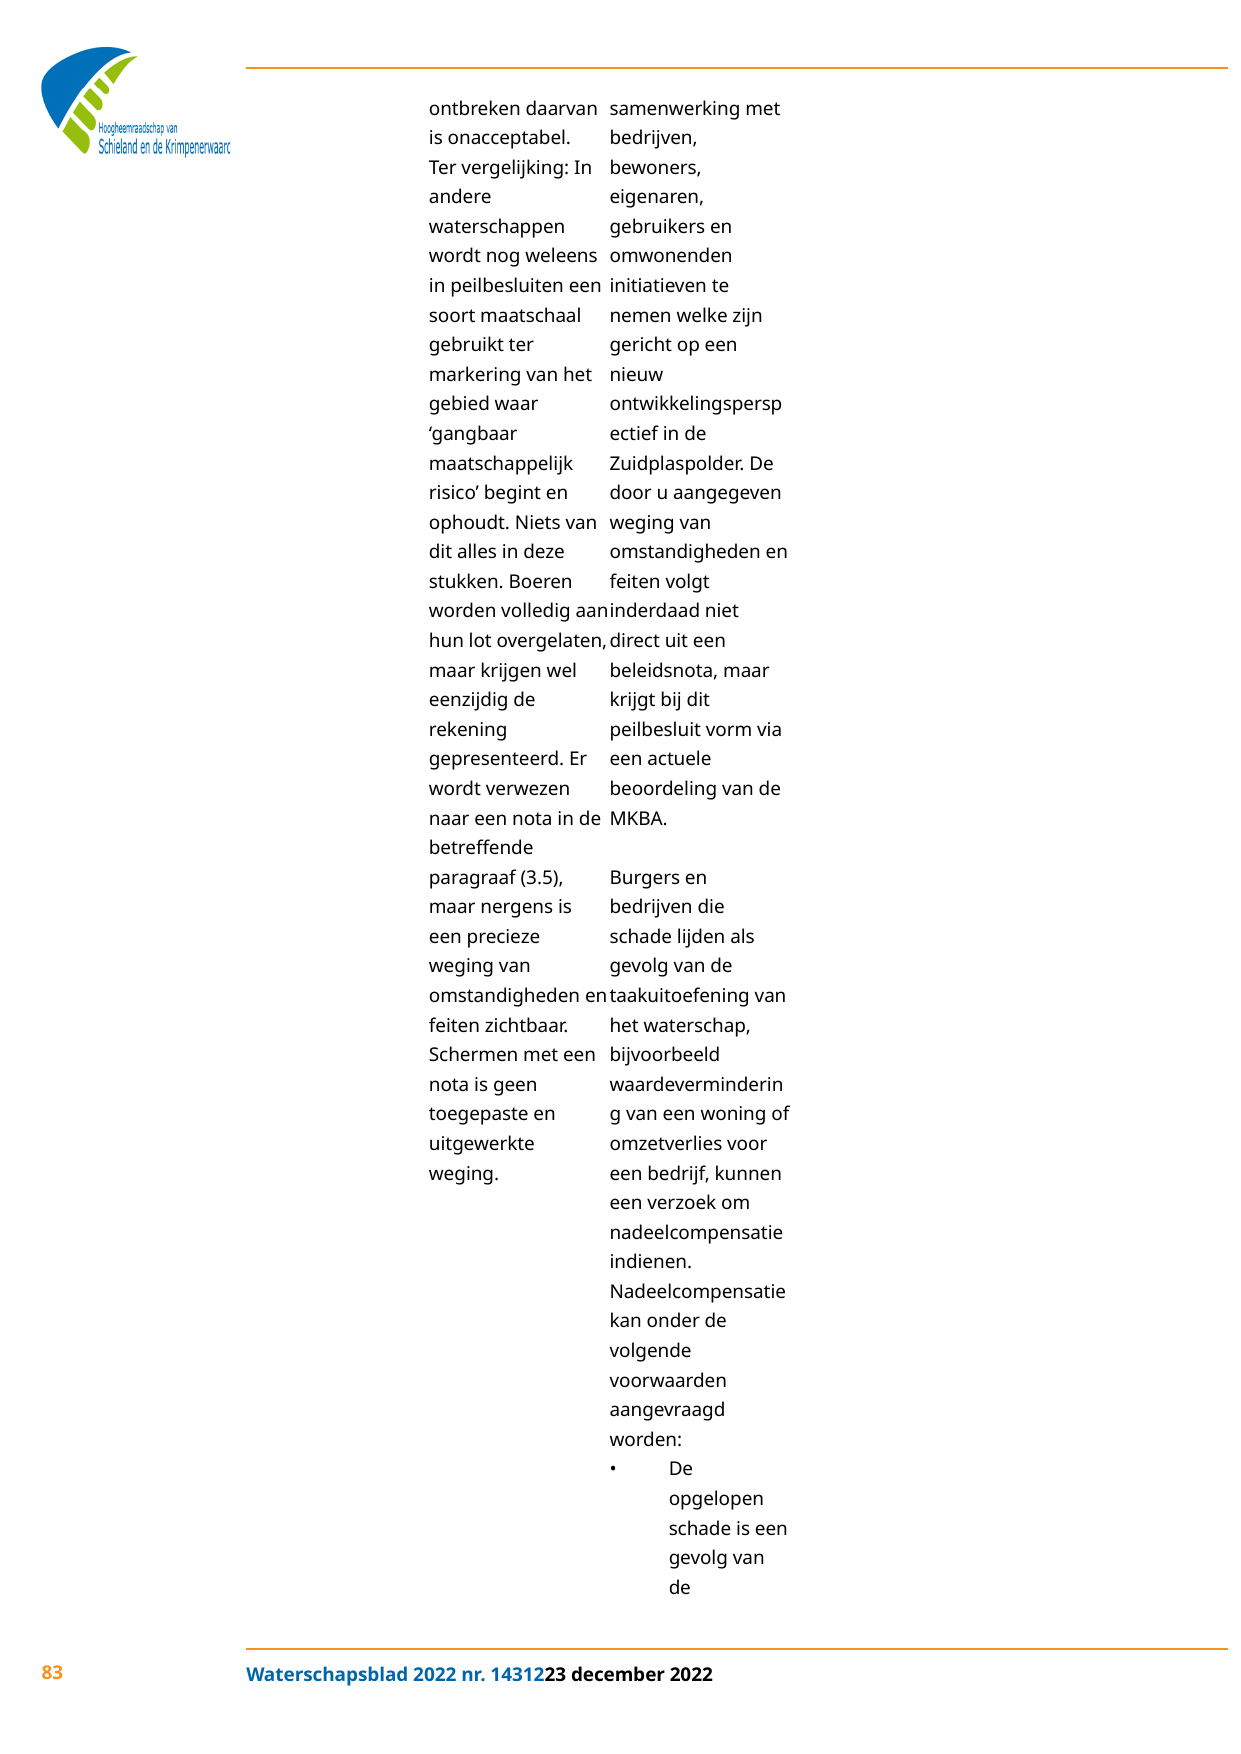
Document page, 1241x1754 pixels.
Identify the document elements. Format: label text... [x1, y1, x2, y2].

table_cell ontbreken daarvan is onacceptabel. Ter vergelijking: In andere waterschappen wordt nog weleens in peilbesluiten een soort maatschaal gebruikt ter markering van het gebied waar ‘gangbaar maatschappelijk risico’ begint en ophoudt. Niets van dit alles in deze stukken. Boeren worden volledig aan hun lot overgelaten, maar krijgen wel eenzijdig de rekening gepresenteerd. Er wordt verwezen naar een nota in de betreffende paragraaf (3.5), maar nergens is een precieze weging van omstandigheden en feiten zichtbaar. Schermen met een nota is geen toegepaste en uitgewerkte weging. [429, 95, 609, 1600]
table_cell [248, 95, 429, 1600]
table_cell samenwerking met bedrijven, bewoners, eigenaren, gebruikers en omwonenden initiatieven te nemen welke zijn gericht op een nieuw ontwikkelingsperspectief in de Zuidplaspolder. De door u aangegeven weging van omstandigheden en feiten volgt inderdaad niet direct uit een beleidsnota, maar krijgt bij dit peilbesluit vorm via een actuele beoordeling van de MKBA. Burgers en bedrijven die schade lijden als gevolg van de taakuitoefening van het waterschap, bijvoorbeeld waardevermindering van een woning of omzetverlies voor een bedrijf, kunnen een verzoek om nadeelcompensatie indienen. Nadeelcompensatie kan onder de volgende voorwaarden aangevraagd worden: De opgelopen schade is een gevolg van de [609, 95, 790, 1600]
picture [41, 47, 231, 172]
table_cell [790, 95, 971, 1600]
table_cell --- [971, 95, 1152, 1600]
